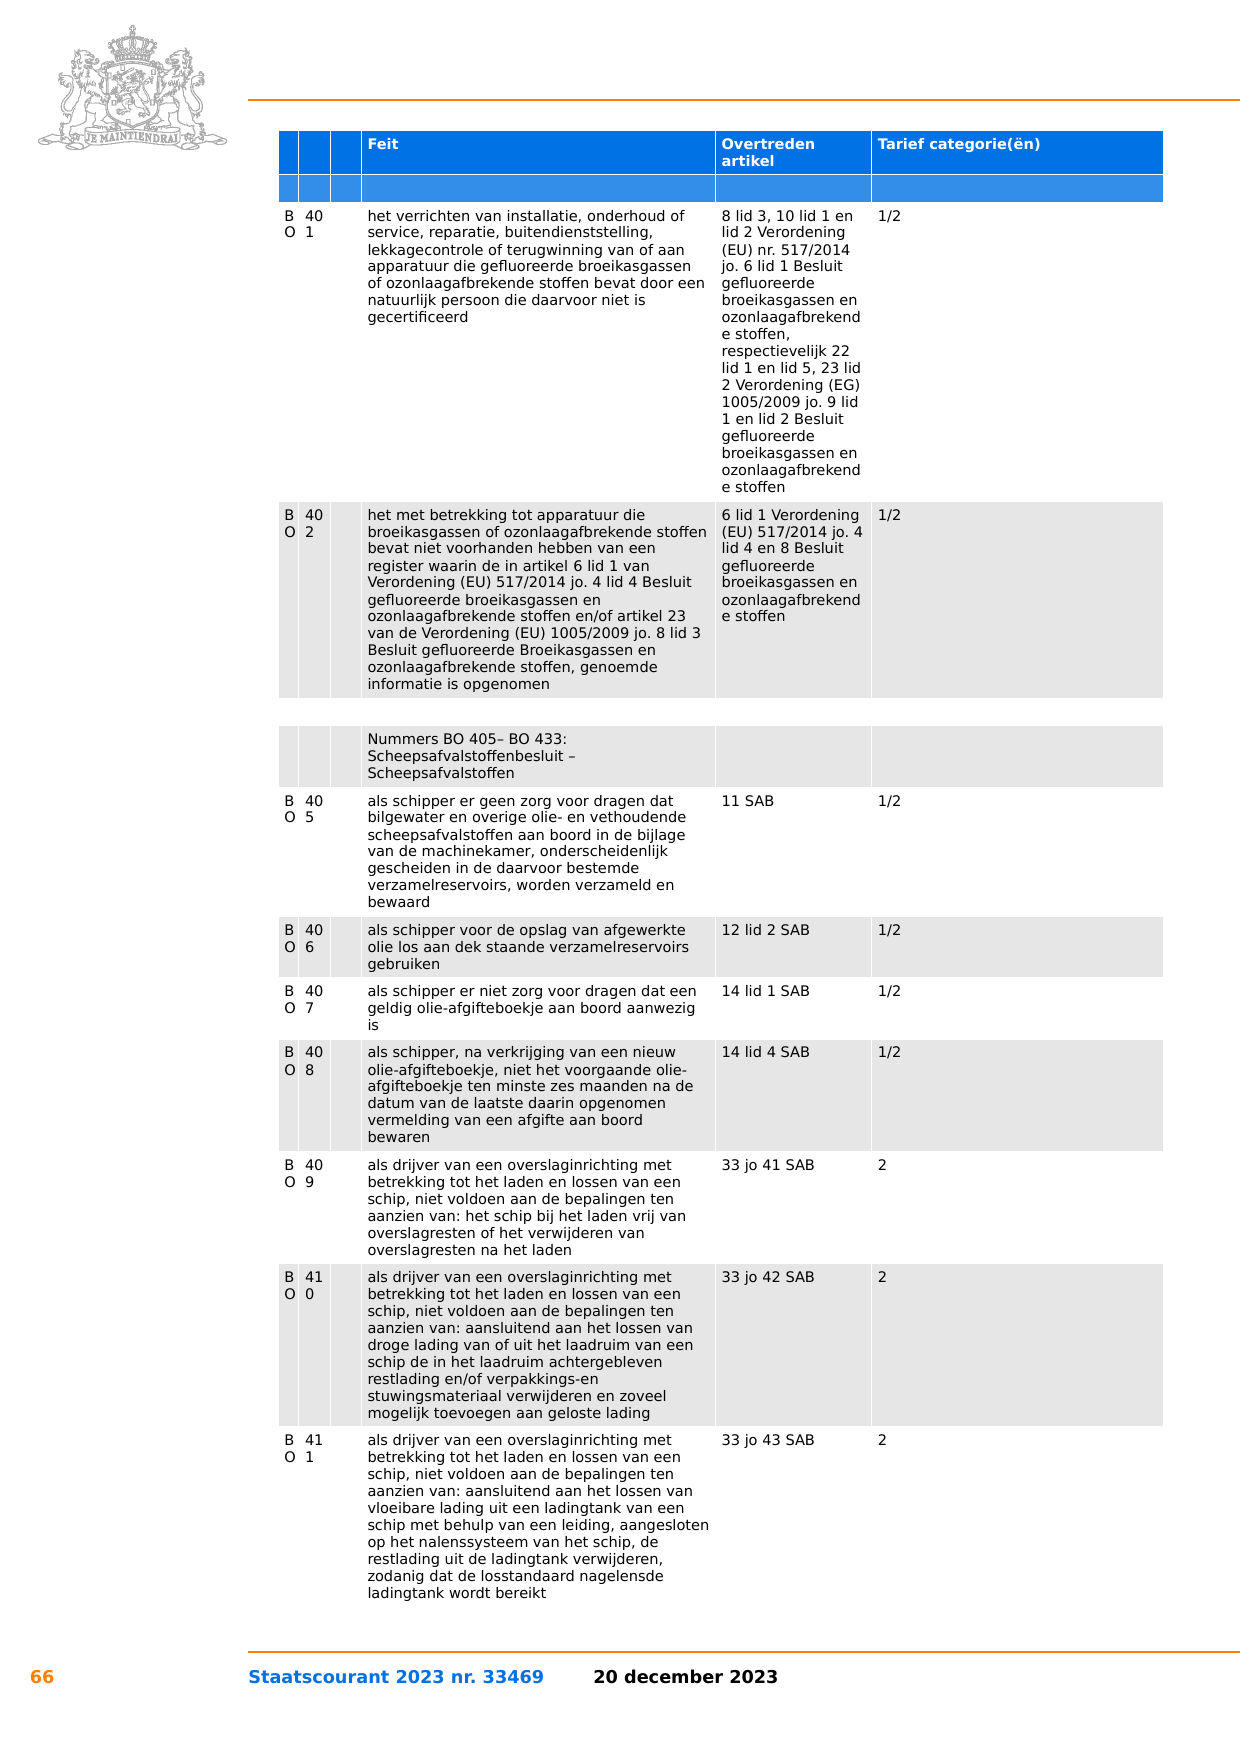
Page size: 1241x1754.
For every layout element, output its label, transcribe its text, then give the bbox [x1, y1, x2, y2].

table_cell [872, 175, 1163, 202]
table_cell 1/2 [872, 788, 1163, 916]
table_cell 408 [299, 1040, 330, 1151]
table_cell als drijver van een overslaginrichting met betrekking tot het laden en lossen van een schip, niet voldoen aan de bepalingen ten aanzien van: aansluitend aan het lossen van vloeibare lading uit een ladingtank van een schip met behulp van een leiding, aangesloten op het nalenssysteem van het schip, de restlading uit de ladingtank verwijderen, zodanig dat de losstandaard nagelensde ladingtank wordt bereikt [362, 1428, 715, 1607]
table_cell 405 [299, 788, 330, 916]
table_cell [331, 203, 361, 501]
table_cell [331, 175, 361, 202]
table_cell het verrichten van installatie, onderhoud of service, reparatie, buitendienststelling, lekkagecontrole of terugwinning van of aan apparatuur die gefluoreerde broeikasgassen of ozonlaagafbrekende stoffen bevat door een natuurlijk persoon die daarvoor niet is gecertificeerd [362, 203, 715, 501]
table_cell 401 [299, 203, 330, 501]
table_cell BO [279, 203, 298, 501]
table_cell [279, 175, 298, 202]
table_cell als drijver van een overslaginrichting met betrekking tot het laden en lossen van een schip, niet voldoen aan de bepalingen ten aanzien van: aansluitend aan het lossen van droge lading van of uit het laadruim van een schip de in het laadruim achtergebleven restlading en/of verpakkings-en stuwingsmateriaal verwijderen en zoveel mogelijk toevoegen aan geloste lading [362, 1264, 715, 1426]
table_cell 11 SAB [716, 788, 871, 916]
table_cell Nummers BO 405– BO 433: Scheepsafvalstoffenbesluit – Scheepsafvalstoffen [362, 726, 715, 787]
table_cell [279, 726, 298, 787]
table_cell 33 jo 41 SAB [716, 1152, 871, 1263]
table_cell BO [279, 917, 298, 977]
table_cell 14 lid 4 SAB [716, 1040, 871, 1151]
table_cell BO [279, 788, 298, 916]
table_cell [331, 699, 361, 725]
table_cell [331, 788, 361, 916]
table_cell [872, 726, 1163, 787]
table_header [279, 131, 298, 174]
table_cell [331, 978, 361, 1039]
table_cell [299, 699, 330, 725]
table_cell [279, 699, 298, 725]
table_cell BO [279, 1264, 298, 1426]
table_cell 6 lid 1 Verordening (EU) 517/2014 jo. 4 lid 4 en 8 Besluit gefluoreerde broeikasgassen en ozonlaagafbrekende stoffen [716, 502, 871, 698]
table_cell 8 lid 3, 10 lid 1 en lid 2 Verordening (EU) nr. 517/2014 jo. 6 lid 1 Besluit gefluoreerde broeikasgassen en ozonlaagafbrekende stoffen, respectievelijk 22 lid 1 en lid 5, 23 lid 2 Verordening (EG) 1005/2009 jo. 9 lid 1 en lid 2 Besluit gefluoreerde broeikasgassen en ozonlaagafbrekende stoffen [716, 203, 871, 501]
table_cell [872, 699, 1163, 725]
table_cell [331, 726, 361, 787]
table_cell [331, 917, 361, 977]
table_cell 14 lid 1 SAB [716, 978, 871, 1039]
table_cell 1/2 [872, 978, 1163, 1039]
table_cell [331, 1040, 361, 1151]
table_cell 33 jo 43 SAB [716, 1428, 871, 1607]
table_cell als schipper voor de opslag van afgewerkte olie los aan dek staande verzamelreservoirs gebruiken [362, 917, 715, 977]
table_cell BO [279, 1428, 298, 1607]
table_cell als schipper, na verkrijging van een nieuw olie-afgifteboekje, niet het voorgaande olie-afgifteboekje ten minste zes maanden na de datum van de laatste daarin opgenomen vermelding van een afgifte aan boord bewaren [362, 1040, 715, 1151]
table_cell 410 [299, 1264, 330, 1426]
table_cell 407 [299, 978, 330, 1039]
table_cell BO [279, 978, 298, 1039]
table_cell het met betrekking tot apparatuur die broeikasgassen of ozonlaagafbrekende stoffen bevat niet voorhanden hebben van een register waarin de in artikel 6 lid 1 van Verordening (EU) 517/2014 jo. 4 lid 4 Besluit gefluoreerde broeikasgassen en ozonlaagafbrekende stoffen en/of artikel 23 van de Verordening (EU) 1005/2009 jo. 8 lid 3 Besluit gefluoreerde Broeikasgassen en ozonlaagafbrekende stoffen, genoemde informatie is opgenomen [362, 502, 715, 698]
table_cell 406 [299, 917, 330, 977]
table_cell [362, 699, 715, 725]
table_cell 2 [872, 1152, 1163, 1263]
table_cell [331, 1428, 361, 1607]
picture [38, 25, 227, 150]
table_cell 409 [299, 1152, 330, 1263]
table_header Tarief categorie(ën) [872, 131, 1163, 174]
table_cell 2 [872, 1264, 1163, 1426]
table_cell als schipper er niet zorg voor dragen dat een geldig olie-afgifteboekje aan boord aanwezig is [362, 978, 715, 1039]
table_header Feit [362, 131, 715, 174]
table_cell [716, 726, 871, 787]
table_cell 402 [299, 502, 330, 698]
table_cell BO [279, 1152, 298, 1263]
table_cell [362, 175, 715, 202]
table_cell 1/2 [872, 1040, 1163, 1151]
table_cell als drijver van een overslaginrichting met betrekking tot het laden en lossen van een schip, niet voldoen aan de bepalingen ten aanzien van: het schip bij het laden vrij van overslagresten of het verwijderen van overslagresten na het laden [362, 1152, 715, 1263]
table_cell 1/2 [872, 502, 1163, 698]
table_header [299, 131, 330, 174]
table_cell [331, 1152, 361, 1263]
table_cell [299, 175, 330, 202]
table_cell 2 [872, 1428, 1163, 1607]
table_cell 1/2 [872, 203, 1163, 501]
table_cell BO [279, 502, 298, 698]
table_cell [716, 699, 871, 725]
table_header Overtreden artikel [716, 131, 871, 174]
table_cell BO [279, 1040, 298, 1151]
table_cell 33 jo 42 SAB [716, 1264, 871, 1426]
table_cell [299, 726, 330, 787]
table_header [331, 131, 361, 174]
table_cell als schipper er geen zorg voor dragen dat bilgewater en overige olie- en vethoudende scheepsafvalstoffen aan boord in de bijlage van de machinekamer, onderscheidenlijk gescheiden in de daarvoor bestemde verzamelreservoirs, worden verzameld en bewaard [362, 788, 715, 916]
table_cell [331, 1264, 361, 1426]
table_cell 1/2 [872, 917, 1163, 977]
table_cell [716, 175, 871, 202]
table_cell 12 lid 2 SAB [716, 917, 871, 977]
table_cell [331, 502, 361, 698]
table_cell 411 [299, 1428, 330, 1607]
